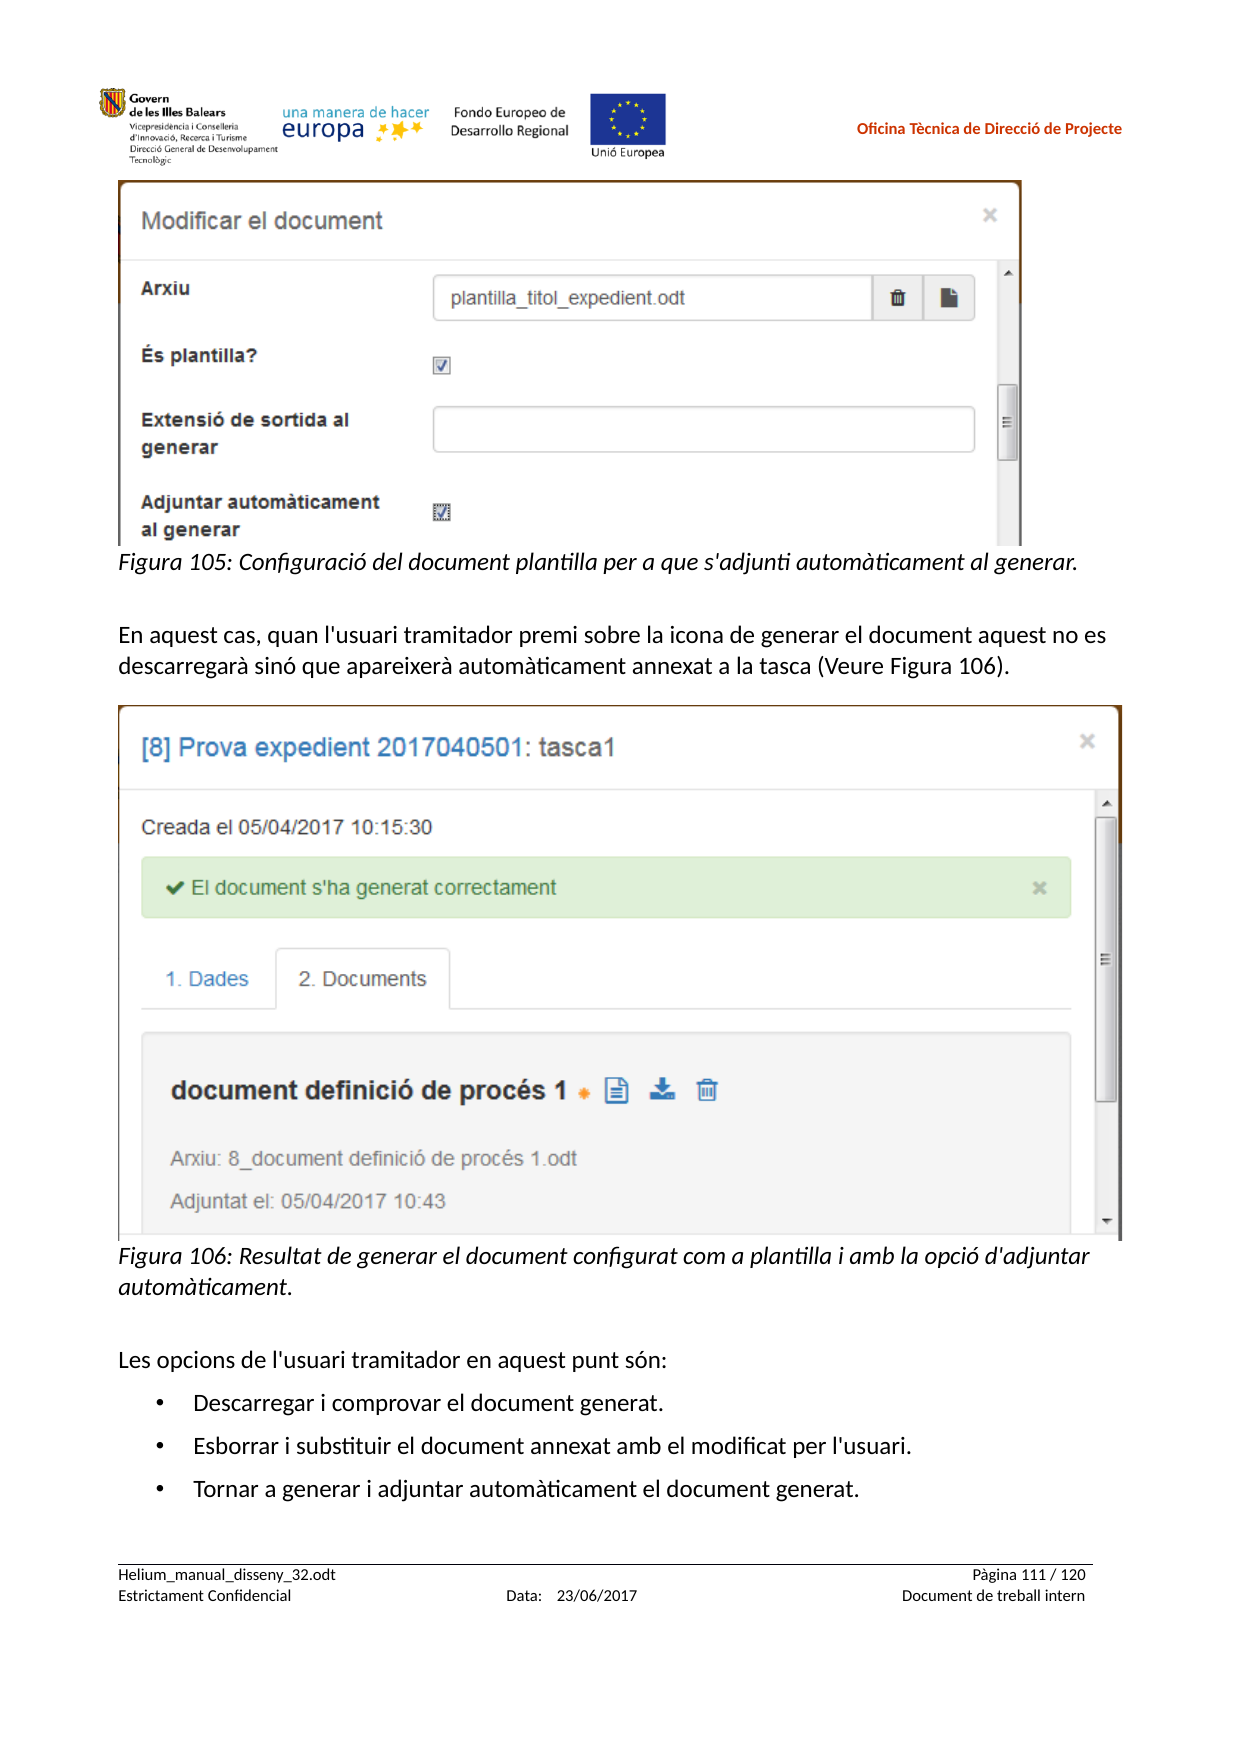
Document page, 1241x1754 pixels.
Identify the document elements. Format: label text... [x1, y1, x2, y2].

picture [118, 180, 1022, 546]
text Figura 105: Configuració del document plantilla per a que s'adjunti automàticament al generar. [118, 180, 1122, 576]
list Descarregar i comprovar el document generat. [156, 1387, 1122, 1418]
picture [99, 87, 668, 166]
text En aquest cas, quan l'usuari tramitador premi sobre la icona de generar el document aquest no es descarregarà sinó que apareixerà automàticament annexat a la tasca (Veure Figura 106). [118, 619, 1122, 680]
picture [118, 705, 1123, 1241]
list Esborrar i substituir el document annexat amb el modificat per l'usuari. [156, 1431, 1122, 1461]
text Les opcions de l'usuari tramitador en aquest punt són: [118, 1344, 1122, 1375]
text Figura 106: Resultat de generar el document configurat com a plantilla i amb la opció d'adjuntar automàticament. [118, 1241, 1122, 1301]
list Tornar a generar i adjuntar automàticament el document generat. [156, 1473, 1122, 1504]
